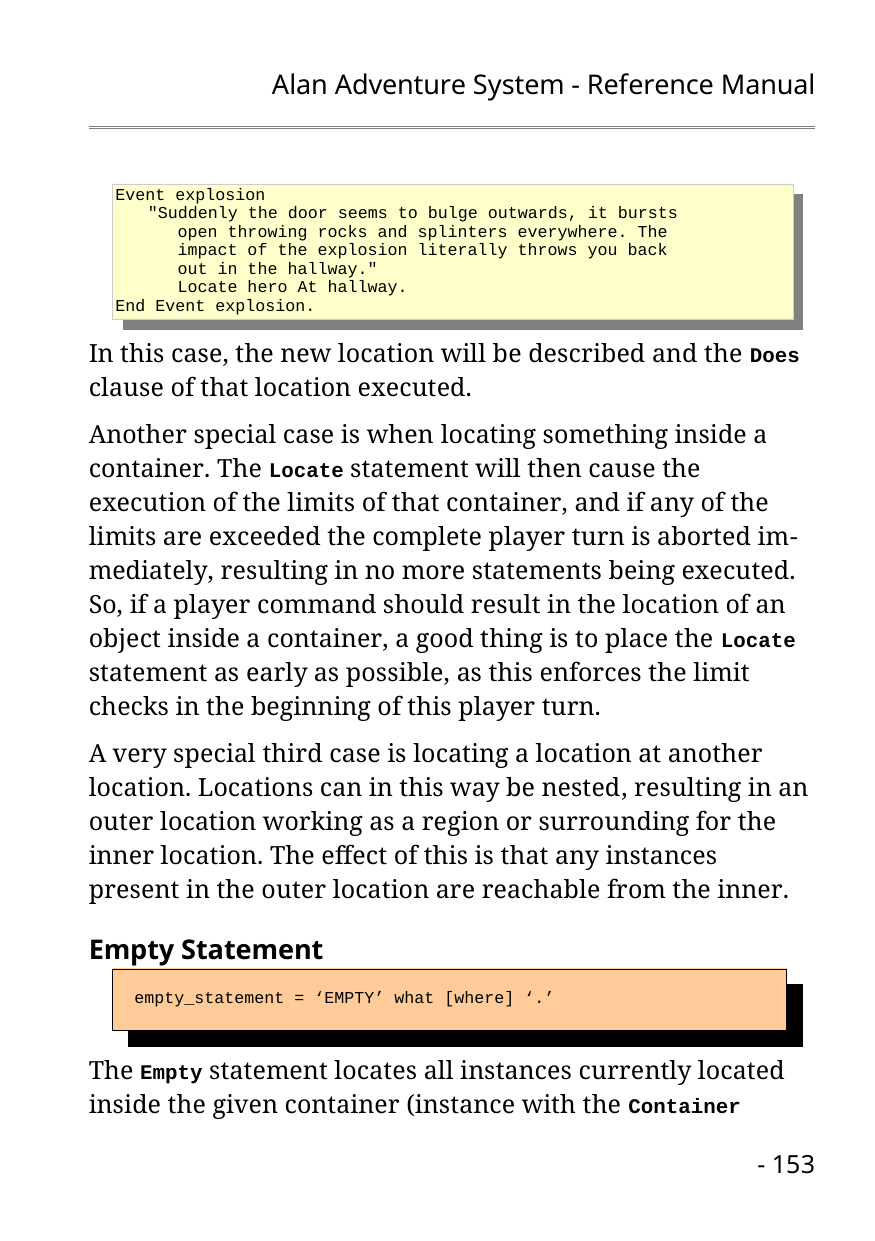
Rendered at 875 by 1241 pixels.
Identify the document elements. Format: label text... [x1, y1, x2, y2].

subtitle Empty Statement [88, 931, 815, 968]
text The Empty statement locates all instances currently located inside the given container (instance with the Container [88, 1053, 815, 1121]
text empty_statement = ‘EMPTY’ what [where] ‘.’ [113, 970, 786, 1030]
text Another special case is when locating something inside a container. The Lo­cate statement will then cause the execution of the limits of that container, and if any of the limits are exceeded the complete player turn is aborted im­mediately, resulting in no more statements being executed. So, if a player command should result in the location of an object inside a container, a good thing is to place the Locate statement as early as possible, as this enforces the limit checks in the beginning of this player turn. [88, 417, 815, 723]
text In this case, the new location will be described and the Does clause of that location executed. [88, 336, 815, 404]
text Event explosion "Suddenly the door seems to bulge outwards, it bursts open throwing rocks and splinters everywhere. The impact of the explosion literally throws you back out in the hallway." Locate hero At hallway. End Event explosion. [113, 185, 793, 319]
text A very special third case is locating a location at another location. Locations can in this way be nested, resulting in an outer location working as a region or surrounding for the inner location. The effect of this is that any instances present in the outer location are reachable from the inner. [88, 736, 815, 906]
